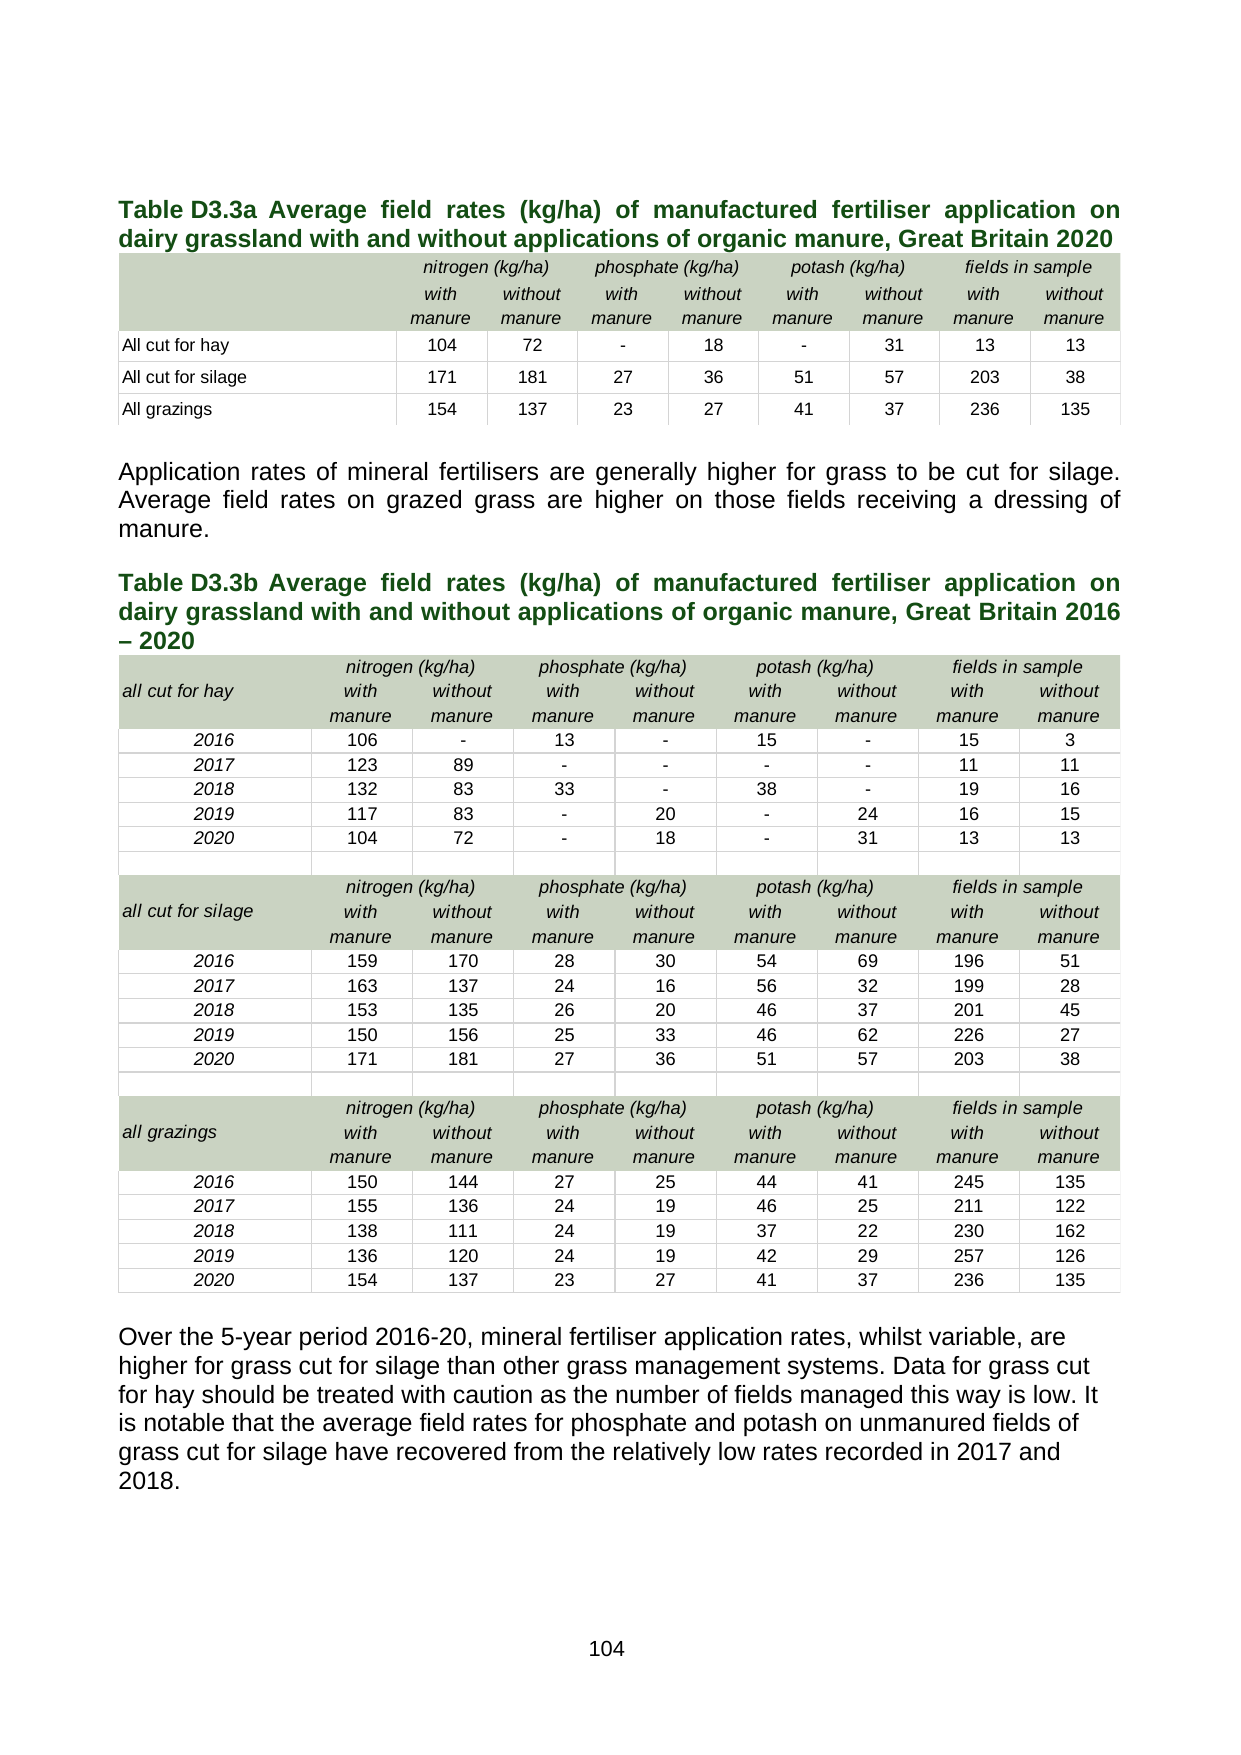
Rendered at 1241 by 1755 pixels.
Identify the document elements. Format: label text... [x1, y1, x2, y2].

subtitle Table D3.3b Average field rates (kg/ha) of manufactured fertiliser application on dairy grassland with and without applications of organic manure, Great Britain 2016 – 2020 [118, 568, 1122, 654]
text Over the 5-year period 2016-20, mineral fertiliser application rates, whilst variable, are higher for grass cut for silage than other grass management systems. Data for grass cut for hay should be treated with caution as the number of fields managed this way is low. It is notable that the average field rates for phosphate and potash on unmanured fields of grass cut for silage have recovered from the relatively low rates recorded in 2017 and 2018. [118, 1322, 1122, 1495]
text Application rates of mineral fertilisers are generally higher for grass to be cut for silage. Average field rates on grazed grass are higher on those fields receiving a dressing of manure. [118, 457, 1122, 543]
subtitle Table D3.3a Average field rates (kg/ha) of manufactured fertiliser application on dairy grassland with and without applications of organic manure, Great Britain 2020 [118, 195, 1122, 252]
